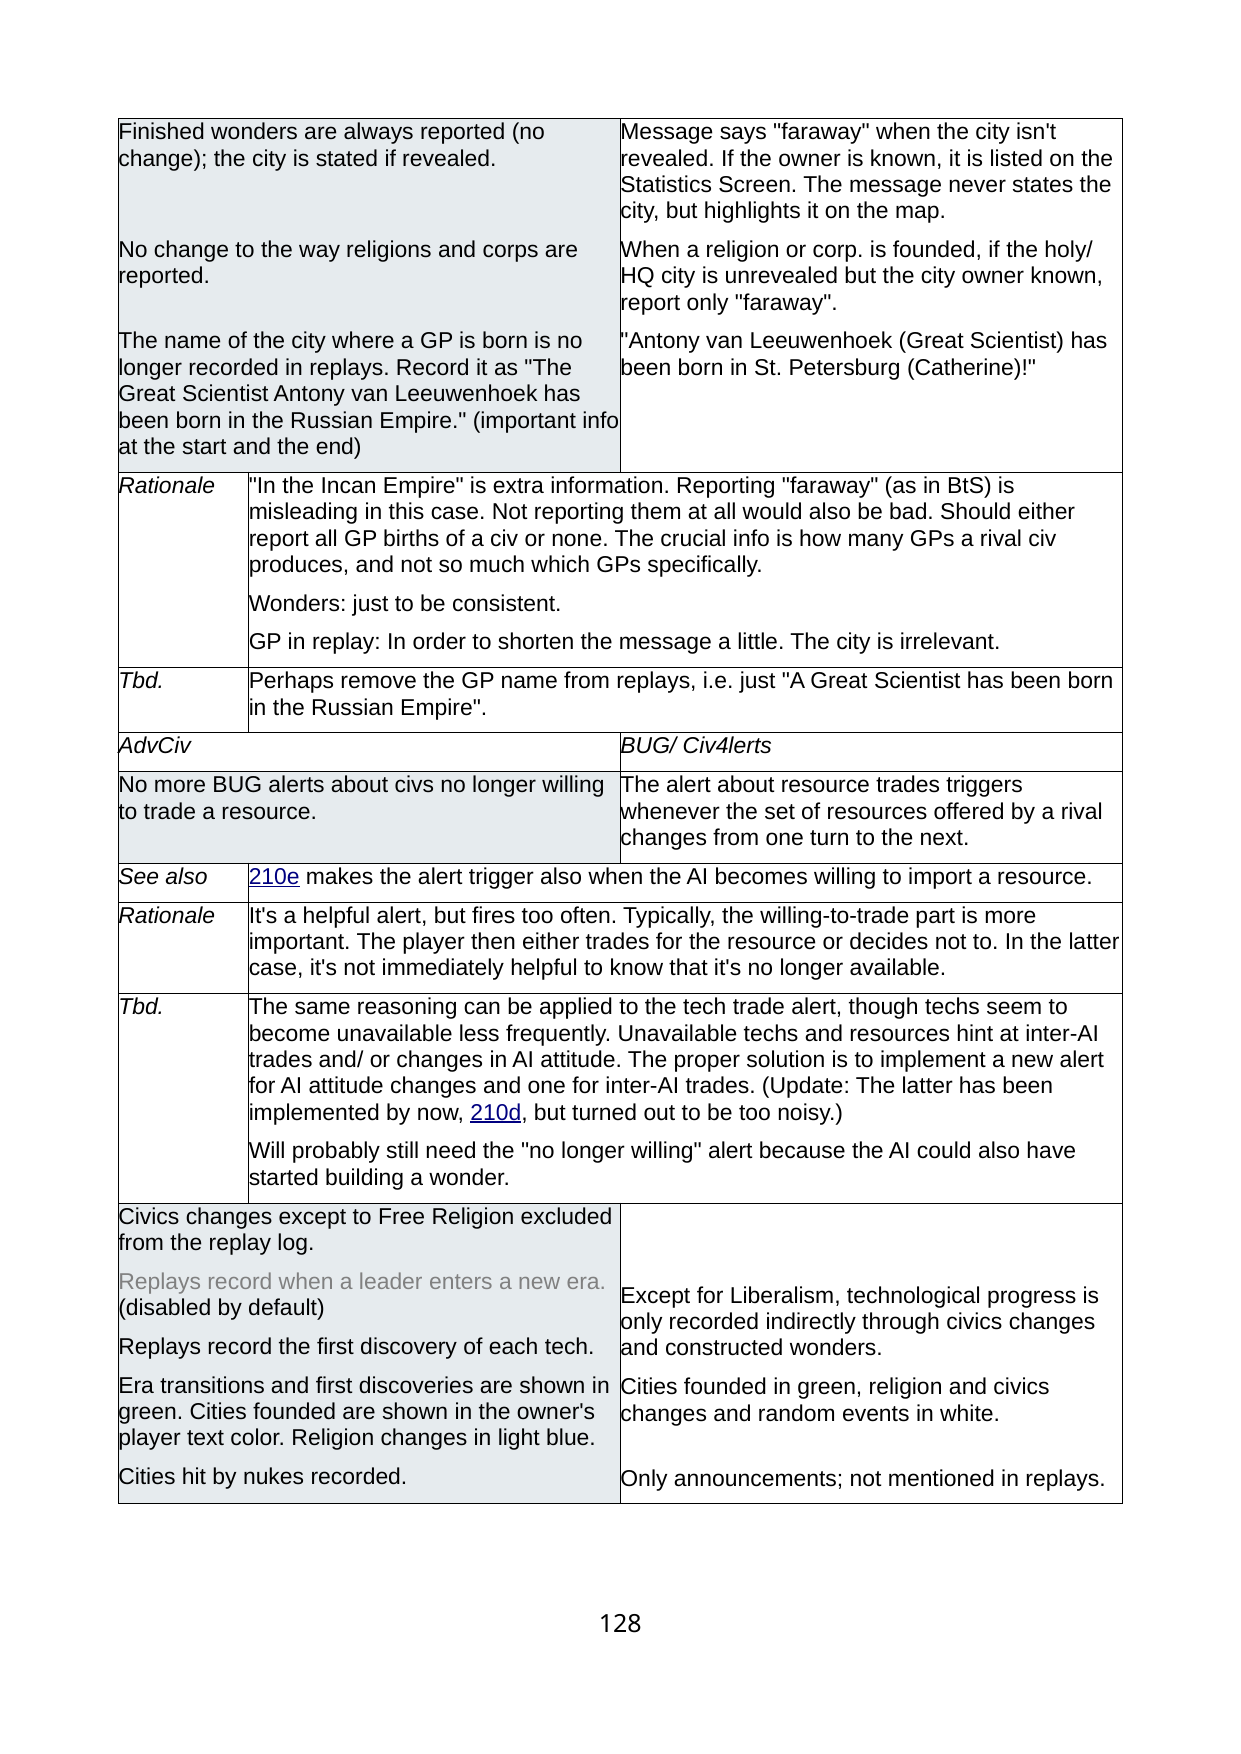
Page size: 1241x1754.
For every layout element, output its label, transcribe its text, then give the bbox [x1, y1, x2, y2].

table_cell See also [119, 864, 248, 902]
table_cell Perhaps remove the GP name from replays, i.e. just "A Great Scientist has been born in the Russian Empire". [249, 668, 1122, 732]
table_cell The same reasoning can be applied to the tech trade alert, though techs seem to become unavailable less frequently. Unavailable techs and resources hint at inter-AI trades and/ or changes in AI attitude. The proper solution is to implement a new alert for AI attitude changes and one for inter-AI trades. (Update: The latter has been implemented by now, 210d, but turned out to be too noisy.) Will probably still need the "no longer willing" alert because the AI could also have started building a wonder. [249, 994, 1122, 1202]
table_cell Message says "faraway" when the city isn't revealed. If the owner is known, it is listed on the Statistics Screen. The message never states the city, but highlights it on the map. When a religion or corp. is founded, if the holy/ HQ city is unrevealed but the city owner known, report only "faraway". "Antony van Leeuwenhoek (Great Scientist) has been born in St. Petersburg (Catherine)!" [621, 119, 1122, 472]
table_cell It's a helpful alert, but fires too often. Typically, the willing-to-trade part is more important. The player then either trades for the resource or decides not to. In the latter case, it's not immediately helpful to know that it's no longer available. [249, 903, 1122, 993]
table_cell 210e makes the alert trigger also when the AI becomes willing to import a resource. [249, 864, 1122, 902]
table_cell Except for Liberalism, technological progress is only recorded indirectly through civics changes and constructed wonders. Cities founded in green, religion and civics changes and random events in white. Only announcements; not mentioned in replays. [621, 1204, 1122, 1503]
table_cell The alert about resource trades triggers whenever the set of resources offered by a rival changes from one turn to the next. [621, 772, 1122, 863]
table_cell "In the Incan Empire" is extra information. Reporting "faraway" (as in BtS) is misleading in this case. Not reporting them at all would also be bad. Should either report all GP births of a civ or none. The crucial info is how many GPs a rival civ produces, and not so much which GPs specifically. Wonders: just to be consistent. GP in replay: In order to shorten the message a little. The city is irrelevant. [249, 473, 1122, 667]
table_cell Finished wonders are always reported (no change); the city is stated if revealed. No change to the way religions and corps are reported. The name of the city where a GP is born is no longer recorded in replays. Record it as "The Great Scientist Antony van Leeuwenhoek has been born in the Russian Empire." (important info at the start and the end) [119, 119, 620, 472]
table_cell Tbd. [119, 668, 248, 732]
table_cell Civics changes except to Free Religion excluded from the replay log. Replays record when a leader enters a new era. (disabled by default) Replays record the first discovery of each tech. Era transitions and first discoveries are shown in green. Cities founded are shown in the owner's player text color. Religion changes in light blue. Cities hit by nukes recorded. [119, 1204, 620, 1503]
table_cell Tbd. [119, 994, 248, 1202]
table_cell Rationale [119, 903, 248, 993]
table_cell Rationale [119, 473, 248, 667]
table_cell No more BUG alerts about civs no longer willing to trade a resource. [119, 772, 620, 863]
table_cell AdvCiv [119, 733, 620, 771]
table_cell BUG/ Civ4lerts [621, 733, 1122, 771]
